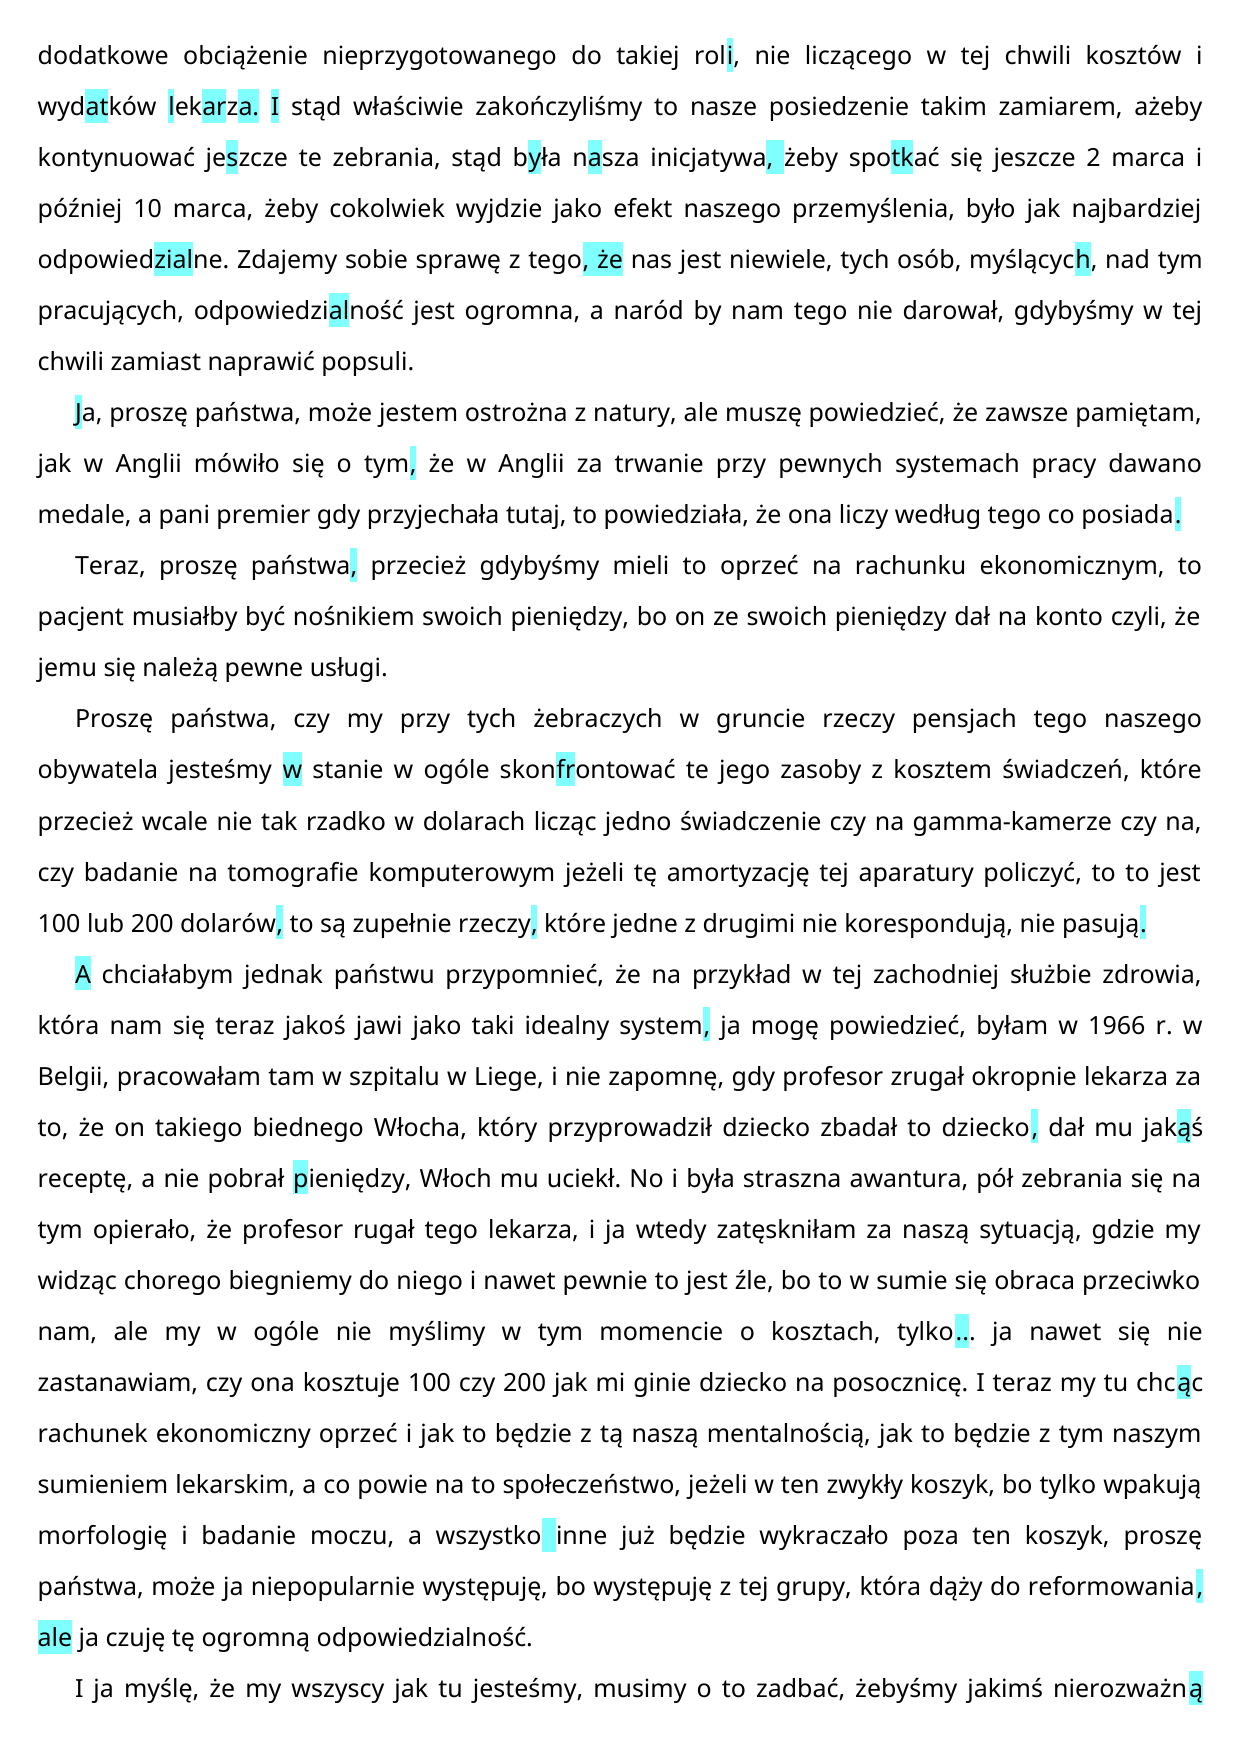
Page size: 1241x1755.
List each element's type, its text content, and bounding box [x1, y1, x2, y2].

text Ja, proszę państwa, może jestem ostrożna z natury, ale muszę powiedzieć, że zawsze pamiętam, jak w Anglii mówiło się o tym, że w Anglii za trwanie przy pewnych systemach pracy dawano medale, a pani premier gdy przyjechała tutaj, to powiedziała, że ona liczy według tego co posiada. [37, 395, 1203, 531]
text Teraz, proszę państwa, przecież gdybyśmy mieli to oprzeć na rachunku ekonomicznym, to pacjent musiałby być nośnikiem swoich pieniędzy, bo on ze swoich pieniędzy dał na konto czyli, że jemu się należą pewne usługi. [37, 548, 1203, 684]
text Proszę państwa, czy my przy tych żebraczych w gruncie rzeczy pensjach tego naszego obywatela jesteśmy w stanie w ogóle skonfrontować te jego zasoby z kosztem świadczeń, które przecież wcale nie tak rzadko w dolarach licząc jedno świadczenie czy na gamma-kamerze czy na, czy badanie na tomografie komputerowym jeżeli tę amortyzację tej aparatury policzyć, to to jest 100 lub 200 dolarów, to są zupełnie rzeczy, które jedne z drugimi nie korespondują, nie pasują. [37, 701, 1203, 939]
text I ja myślę, że my wszyscy jak tu jesteśmy, musimy o to zadbać, żebyśmy jakimś nierozważną [37, 1671, 1203, 1705]
text A chciałabym jednak państwu przypomnieć, że na przykład w tej zachodniej służbie zdrowia, która nam się teraz jakoś jawi jako taki idealny system, ja mogę powiedzieć, byłam w 1966 r. w Belgii, pracowałam tam w szpitalu w Liege, i nie zapomnę, gdy profesor zrugał okropnie lekarza za to, że on takiego biednego Włocha, który przyprowadził dziecko zbadał to dziecko, dał mu jakąś receptę, a nie pobrał pieniędzy, Włoch mu uciekł. No i była straszna awantura, pół zebrania się na tym opierało, że profesor rugał tego lekarza, i ja wtedy zatęskniłam za naszą sytuacją, gdzie my widząc chorego biegniemy do niego i nawet pewnie to jest źle, bo to w sumie się obraca przeciwko nam, ale my w ogóle nie myślimy w tym momencie o kosztach, tylko... ja nawet się nie zastanawiam, czy ona kosztuje 100 czy 200 jak mi ginie dziecko na posocznicę. I teraz my tu chcąc rachunek ekonomiczny oprzeć i jak to będzie z tą naszą mentalnością, jak to będzie z tym naszym sumieniem lekarskim, a co powie na to społeczeństwo, jeżeli w ten zwykły koszyk, bo tylko wpakują morfologię i badanie moczu, a wszystko inne już będzie wykraczało poza ten koszyk, proszę państwa, może ja niepopularnie występuję, bo występuję z tej grupy, która dąży do reformowania, ale ja czuję tę ogromną odpowiedzialność. [37, 956, 1203, 1654]
text dodatkowe obciążenie nieprzygotowanego do takiej roli, nie liczącego w tej chwili kosztów i wydatków lekarza. I stąd właściwie zakończyliśmy to nasze posiedzenie takim zamiarem, ażeby kontynuować jeszcze te zebrania, stąd była nasza inicjatywa, żeby spotkać się jeszcze 2 marca i później 10 marca, żeby cokolwiek wyjdzie jako efekt naszego przemyślenia, było jak najbardziej odpowiedzialne. Zdajemy sobie sprawę z tego, że nas jest niewiele, tych osób, myślących, nad tym pracujących, odpowiedzialność jest ogromna, a naród by nam tego nie darował, gdybyśmy w tej chwili zamiast naprawić popsuli. [37, 37, 1203, 378]
